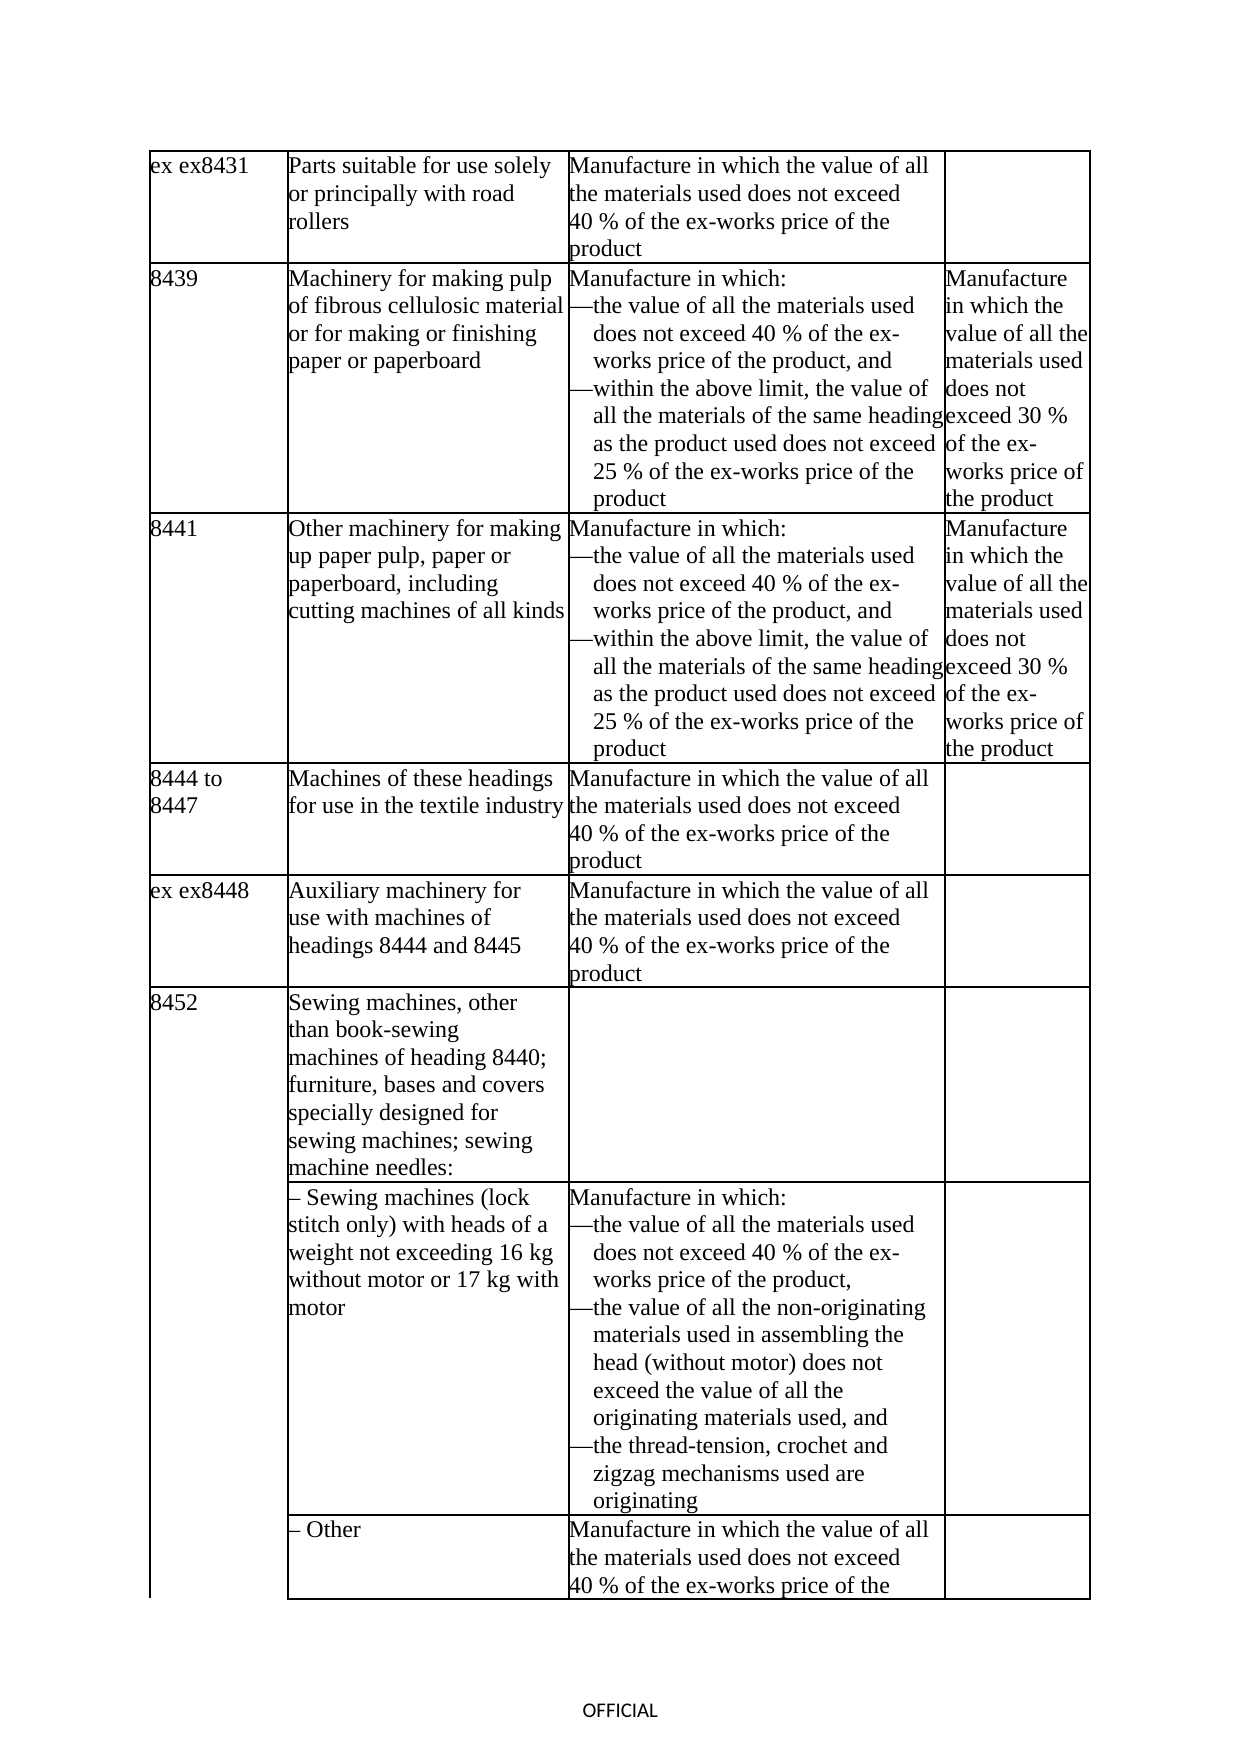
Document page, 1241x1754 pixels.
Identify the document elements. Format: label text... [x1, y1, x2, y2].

table_cell 8444 to 8447 [151, 764, 287, 874]
table_cell ex ex8448 [151, 876, 287, 986]
table_cell Manufacture in which the value of all the materials used does not exceed 40 % of the ex-works price of the product [570, 764, 944, 874]
table_cell Manufacture in which: [570, 1183, 944, 1210]
table_cell – Sewing machines (lock stitch only) with heads of a weight not exceeding 16 kg without motor or 17 kg with motor [289, 1183, 568, 1514]
table_cell 8441 [151, 514, 287, 762]
table_header — [570, 1431, 593, 1514]
table_cell 8439 [151, 264, 287, 512]
table_header the thread-tension, crochet and zigzag mechanisms used are originating [593, 1431, 944, 1514]
table_cell [946, 876, 1089, 986]
table_header the value of all the non-originating materials used in assembling the head (without motor) does not exceed the value of all the originating materials used, and [593, 1293, 944, 1431]
table_cell [946, 1516, 1089, 1598]
table_cell Parts suitable for use solely or principally with road rollers [289, 152, 568, 262]
table_header within the above limit, the value of all the materials of the same heading as the product used does not exceed 25 % of the ex-works price of the product [593, 374, 944, 512]
table_header — [570, 1210, 593, 1293]
table_header — [570, 1293, 593, 1431]
table_cell – Other [289, 1516, 568, 1598]
table_cell Manufacture in which the value of all the materials used does not exceed 40 % of the ex-works price of the product [570, 876, 944, 986]
table_header — [570, 541, 593, 624]
table_header the value of all the materials used does not exceed 40 % of the ex-works price of the product, [593, 1210, 944, 1293]
table_cell Manufacture in which the value of all the materials used does not exceed 30 % of the ex-works price of the product [946, 264, 1089, 512]
table_header within the above limit, the value of all the materials of the same heading as the product used does not exceed 25 % of the ex-works price of the product [593, 624, 944, 762]
table_header — [570, 291, 593, 374]
table_cell Manufacture in which: [570, 264, 944, 291]
table_header — [570, 624, 593, 762]
table_header — [570, 374, 593, 512]
table_cell 8452 [151, 988, 287, 1598]
table_header the value of all the materials used does not exceed 40 % of the ex-works price of the product, and [593, 541, 944, 624]
table_cell [946, 1183, 1089, 1514]
table_cell Other machinery for making up paper pulp, paper or paperboard, including cutting machines of all kinds [289, 514, 568, 762]
table_cell [946, 764, 1089, 874]
table_cell [946, 988, 1089, 1181]
table_cell Machinery for making pulp of fibrous cellulosic material or for making or finishing paper or paperboard [289, 264, 568, 512]
table_cell Machines of these headings for use in the textile industry [289, 764, 568, 874]
table_cell Manufacture in which: [570, 514, 944, 541]
table_cell Manufacture in which the value of all the materials used does not exceed 40 % of the ex-works price of the [570, 1516, 944, 1598]
table_header the value of all the materials used does not exceed 40 % of the ex-works price of the product, and [593, 291, 944, 374]
table_cell Manufacture in which the value of all the materials used does not exceed 30 % of the ex-works price of the product [946, 514, 1089, 762]
table_cell ex ex8431 [151, 152, 287, 262]
table_cell Auxiliary machinery for use with machines of headings 8444 and 8445 [289, 876, 568, 986]
table_cell Manufacture in which the value of all the materials used does not exceed 40 % of the ex-works price of the product [570, 152, 944, 262]
table_cell Sewing machines, other than book-sewing machines of heading 8440; furniture, bases and covers specially designed for sewing machines; sewing machine needles: [289, 988, 568, 1181]
table_cell [946, 152, 1089, 262]
table_cell [570, 988, 944, 1181]
